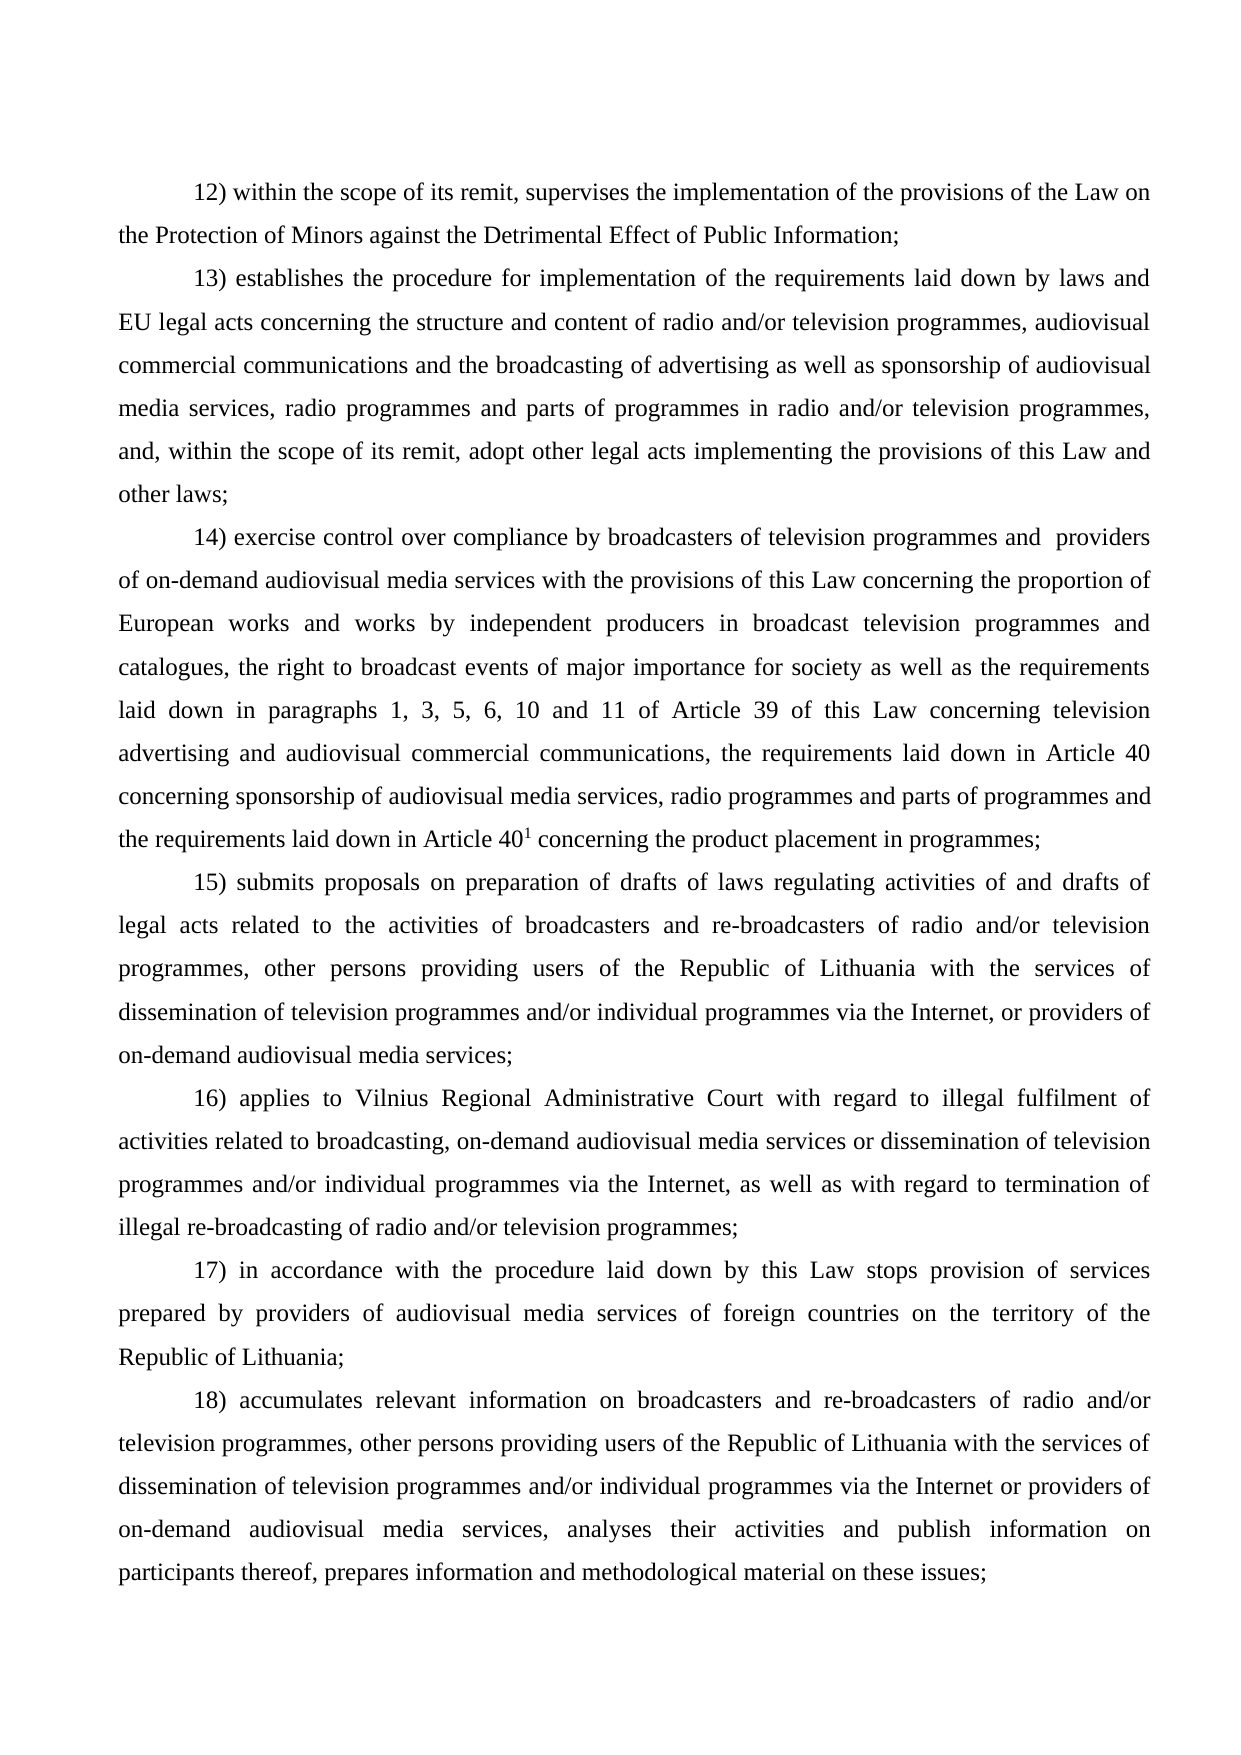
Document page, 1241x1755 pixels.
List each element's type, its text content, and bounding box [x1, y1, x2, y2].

text 17) in accordance with the procedure laid down by this Law stops provision of services prepared by providers of audiovisual media services of foreign countries on the territory of the Republic of Lithuania; [118, 1255, 1152, 1370]
text 12) within the scope of its remit, supervises the implementation of the provisions of the Law on the Protection of Minors against the Detrimental Effect of Public Information; [118, 177, 1152, 249]
text 13) establishes the procedure for implementation of the requirements laid down by laws and EU legal acts concerning the structure and content of radio and/or television programmes, audiovisual commercial communications and the broadcasting of advertising as well as sponsorship of audiovisual media services, radio programmes and parts of programmes in radio and/or television programmes, and, within the scope of its remit, adopt other legal acts implementing the provisions of this Law and other laws; [118, 263, 1152, 508]
text 14) exercise control over compliance by broadcasters of television programmes and providers of on-demand audiovisual media services with the provisions of this Law concerning the proportion of European works and works by independent producers in broadcast television programmes and catalogues, the right to broadcast events of major importance for society as well as the requirements laid down in paragraphs 1, 3, 5, 6, 10 and 11 of Article 39 of this Law concerning television advertising and audiovisual commercial communications, the requirements laid down in Article 40 concerning sponsorship of audiovisual media services, radio programmes and parts of programmes and the requirements laid down in Article 401 concerning the product placement in programmes; [118, 522, 1152, 853]
text 16) applies to Vilnius Regional Administrative Court with regard to illegal fulfilment of activities related to broadcasting, on-demand audiovisual media services or dissemination of television programmes and/or individual programmes via the Internet, as well as with regard to termination of illegal re-broadcasting of radio and/or television programmes; [118, 1083, 1152, 1241]
text 15) submits proposals on preparation of drafts of laws regulating activities of and drafts of legal acts related to the activities of broadcasters and re-broadcasters of radio and/or television programmes, other persons providing users of the Republic of Lithuania with the services of dissemination of television programmes and/or individual programmes via the Internet, or providers of on-demand audiovisual media services; [118, 867, 1152, 1068]
text 18) accumulates relevant information on broadcasters and re-broadcasters of radio and/or television programmes, other persons providing users of the Republic of Lithuania with the services of dissemination of television programmes and/or individual programmes via the Internet or providers of on-demand audiovisual media services, analyses their activities and publish information on participants thereof, prepares information and methodological material on these issues; [118, 1385, 1152, 1586]
